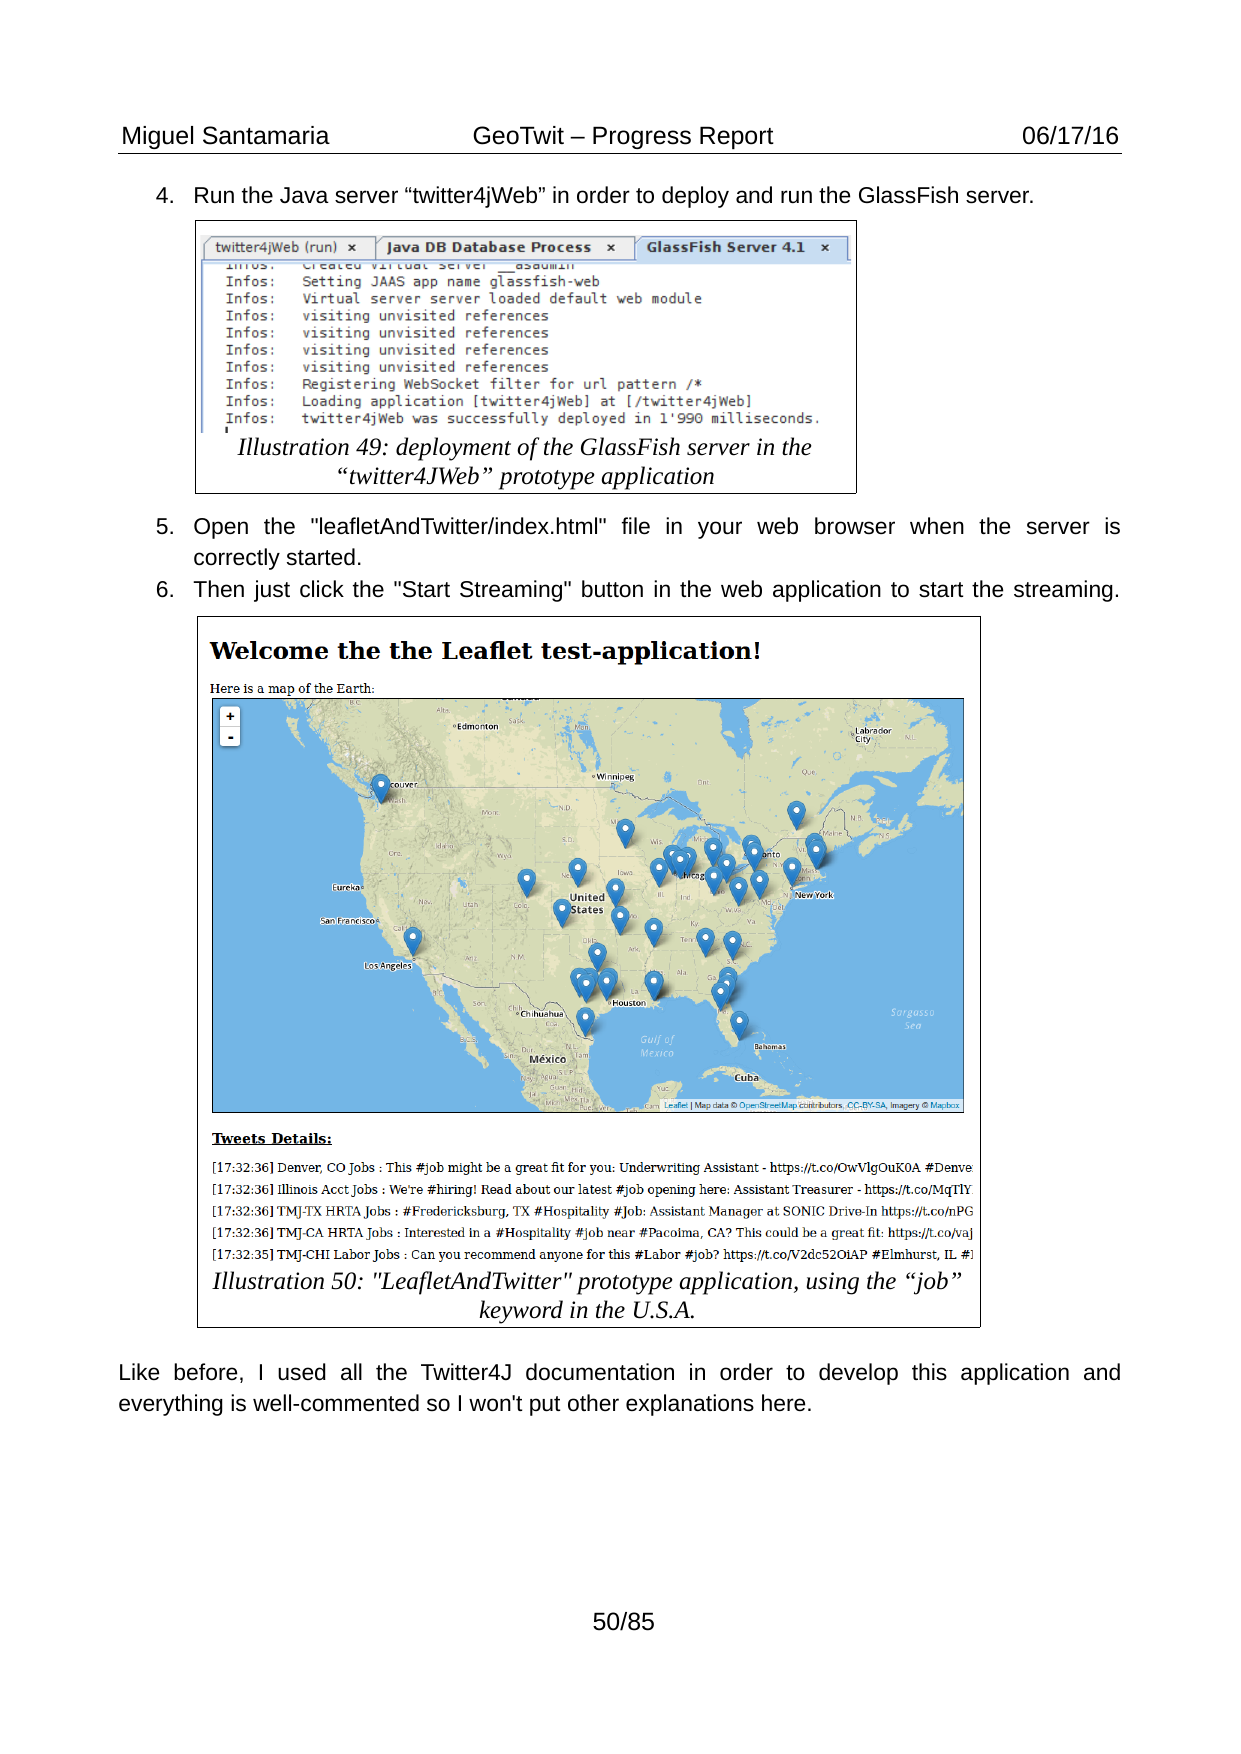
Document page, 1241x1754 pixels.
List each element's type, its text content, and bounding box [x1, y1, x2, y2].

list Illustration 50: "LeafletAndTwitter" prototype application, using the “job” keyword in the U.S.A. [200, 1267, 977, 1324]
list Then just click the "Start Streaming" button in the web application to start the streaming. [156, 576, 1122, 1353]
picture [204, 631, 973, 1267]
list Illustration 49: deployment of the GlassFish server in the “twitter4JWeb” prototype application [198, 433, 853, 490]
list Open the "leafletAndTwitter/index.html" file in your web browser when the server is correctly started. [156, 214, 1122, 571]
picture [200, 235, 852, 433]
text Like before, I used all the Twitter4J documentation in order to develop this application and everything is well-commented so I won't put other explanations here. [118, 1358, 1122, 1416]
list Run the Java server “twitter4jWeb” in order to deploy and run the GlassFish server. [156, 182, 1122, 209]
list [196, 221, 856, 493]
